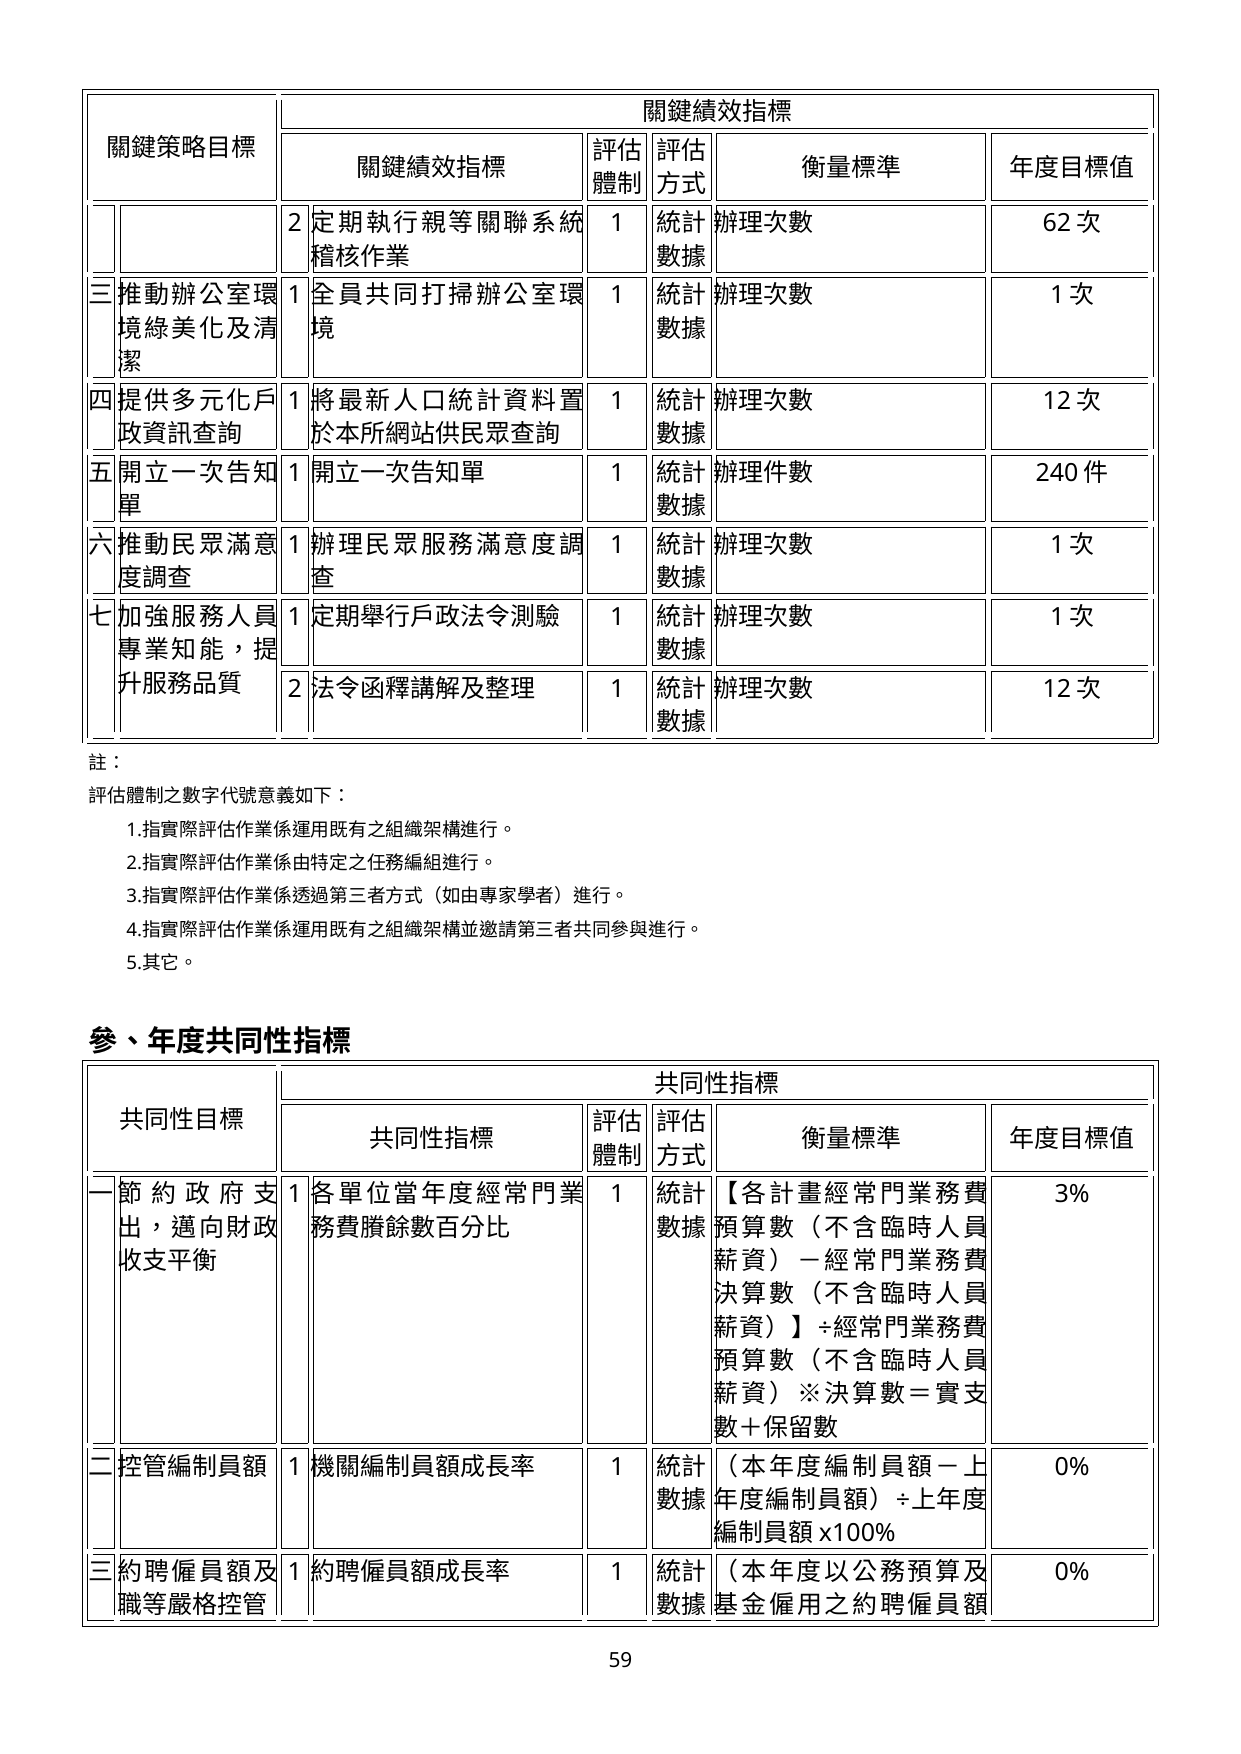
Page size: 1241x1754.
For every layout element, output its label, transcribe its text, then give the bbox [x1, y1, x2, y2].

table_cell 推動民眾滿意度調查 [117, 521, 278, 593]
table_cell 定期執行親等關聯系統稽核作業 [311, 200, 585, 272]
table_cell 1 [278, 272, 311, 377]
table_cell 統計數據 [649, 1548, 714, 1620]
table_cell 各單位當年度經常門業務費賸餘數百分比 [311, 1171, 585, 1443]
table_cell 1 [585, 449, 649, 521]
table_cell 推動辦公室環境綠美化及清潔 [117, 272, 278, 377]
table_cell [117, 200, 278, 272]
text 評估體制之數字代號意義如下： [89, 776, 1152, 809]
table_cell 二 [85, 1443, 117, 1548]
table_cell 關鍵績效指標 [278, 128, 585, 199]
table_header 關鍵績效指標 [278, 90, 1156, 127]
table_cell 約聘僱員額成長率 [311, 1548, 585, 1620]
table_cell 全員共同打掃辦公室環境 [311, 272, 585, 377]
table_cell 辦理件數 [714, 449, 988, 521]
table_cell 辦理次數 [714, 593, 988, 665]
table_cell 1 [585, 1548, 649, 1620]
table_cell 統計數據 [649, 1443, 714, 1548]
table_cell 三 [85, 1548, 117, 1620]
text 1.指實際評估作業係運用既有之組織架構進行。 [89, 809, 1152, 843]
table_cell 240件 [988, 449, 1156, 521]
table_cell 辦理次數 [714, 521, 988, 593]
table_cell 約聘僱員額及職等嚴格控管 [117, 1548, 278, 1620]
table_cell 1 [278, 521, 311, 593]
table_cell 年度目標值 [988, 128, 1156, 199]
table_cell 1次 [988, 272, 1156, 377]
table_cell 統計數據 [649, 377, 714, 449]
table_cell 辦理次數 [714, 377, 988, 449]
table_cell 1 [585, 272, 649, 377]
table_cell 辦理民眾服務滿意度調查 [311, 521, 585, 593]
table_cell 62次 [988, 200, 1156, 272]
table_cell 1 [585, 593, 649, 665]
table_cell 1 [278, 1548, 311, 1620]
text 註： [89, 744, 1152, 776]
table_cell 年度目標值 [988, 1099, 1156, 1171]
table_cell 節約政府支出，邁向財政收支平衡 [117, 1171, 278, 1443]
table_cell 一 [85, 1171, 117, 1443]
table_cell 五 [85, 449, 117, 521]
table_header 共同性指標 [278, 1061, 1156, 1099]
table_cell 1 [278, 1171, 311, 1443]
table_cell 統計數據 [649, 1171, 714, 1443]
table_cell [85, 200, 117, 272]
table_cell 將最新人口統計資料置於本所網站供民眾查詢 [311, 377, 585, 449]
table_cell 1 [278, 449, 311, 521]
table_cell 統計數據 [649, 665, 714, 737]
table_cell 加強服務人員專業知能，提升服務品質 [117, 593, 278, 737]
table_cell 1 [278, 1443, 311, 1548]
text 3.指實際評估作業係透過第三者方式（如由專家學者）進行。 [89, 876, 1152, 909]
table_cell 六 [85, 521, 117, 593]
table_cell 【各計畫經常門業務費預算數（不含臨時人員薪資）－經常門業務費決算數（不含臨時人員薪資）】÷經常門業務費預算數（不含臨時人員薪資）※決算數＝實支數＋保留數 [714, 1171, 988, 1443]
table_cell 統計數據 [649, 521, 714, 593]
table_cell 1 [585, 665, 649, 737]
table_cell 評估 方式 [649, 129, 714, 199]
table_cell 三 [85, 272, 117, 377]
table_cell 評估 方式 [649, 1100, 714, 1171]
table_cell 衡量標準 [714, 1100, 988, 1171]
table_cell 定期舉行戶政法令測驗 [311, 593, 585, 665]
text 參、年度共同性指標 [89, 1018, 1152, 1060]
table_cell 1 [585, 521, 649, 593]
table_cell 3% [988, 1171, 1156, 1443]
table_cell 統計數據 [649, 272, 714, 377]
table_cell 評估 體制 [585, 129, 649, 199]
table_cell 統計數據 [649, 593, 714, 665]
table_cell 1 [278, 593, 311, 665]
table_cell 四 [85, 377, 117, 449]
table_cell 1 [585, 200, 649, 272]
text 4.指實際評估作業係運用既有之組織架構並邀請第三者共同參與進行。 [89, 909, 1152, 943]
table_header 關鍵策略目標 [85, 90, 278, 199]
table_cell 1次 [988, 593, 1156, 665]
table_cell 2 [278, 665, 311, 737]
table_cell 12次 [988, 665, 1156, 737]
table_cell 衡量標準 [714, 129, 988, 199]
table_cell 法令函釋講解及整理 [311, 665, 585, 737]
table_cell 開立一次告知單 [311, 449, 585, 521]
table_cell 辦理次數 [714, 665, 988, 737]
table_cell （本年度以公務預算及基金僱用之約聘僱員額 [714, 1548, 988, 1620]
table_cell （本年度編制員額－上年度編制員額）÷上年度編制員額x100% [714, 1443, 988, 1548]
table_cell 七 [85, 593, 117, 737]
table_cell 開立一次告知單 [117, 449, 278, 521]
text 5.其它。 [89, 943, 1152, 976]
table_cell 0% [988, 1443, 1156, 1548]
table_cell 辦理次數 [714, 272, 988, 377]
table_cell 共同性指標 [278, 1099, 585, 1171]
table_cell 1次 [988, 521, 1156, 593]
table_cell 評估 體制 [585, 1100, 649, 1171]
table_header 共同性目標 [85, 1061, 278, 1171]
table_cell 0% [988, 1548, 1156, 1620]
table_cell 辦理次數 [714, 200, 988, 272]
table_cell 機關編制員額成長率 [311, 1443, 585, 1548]
table_cell 1 [585, 1443, 649, 1548]
table_cell 控管編制員額 [117, 1443, 278, 1548]
table_cell 12次 [988, 377, 1156, 449]
table_cell 1 [585, 1171, 649, 1443]
table_cell 提供多元化戶政資訊查詢 [117, 377, 278, 449]
table_cell 統計數據 [649, 200, 714, 272]
table_cell 1 [278, 377, 311, 449]
table_cell 1 [585, 377, 649, 449]
text 2.指實際評估作業係由特定之任務編組進行。 [89, 843, 1152, 876]
table_cell 統計數據 [649, 449, 714, 521]
table_cell 2 [278, 200, 311, 272]
